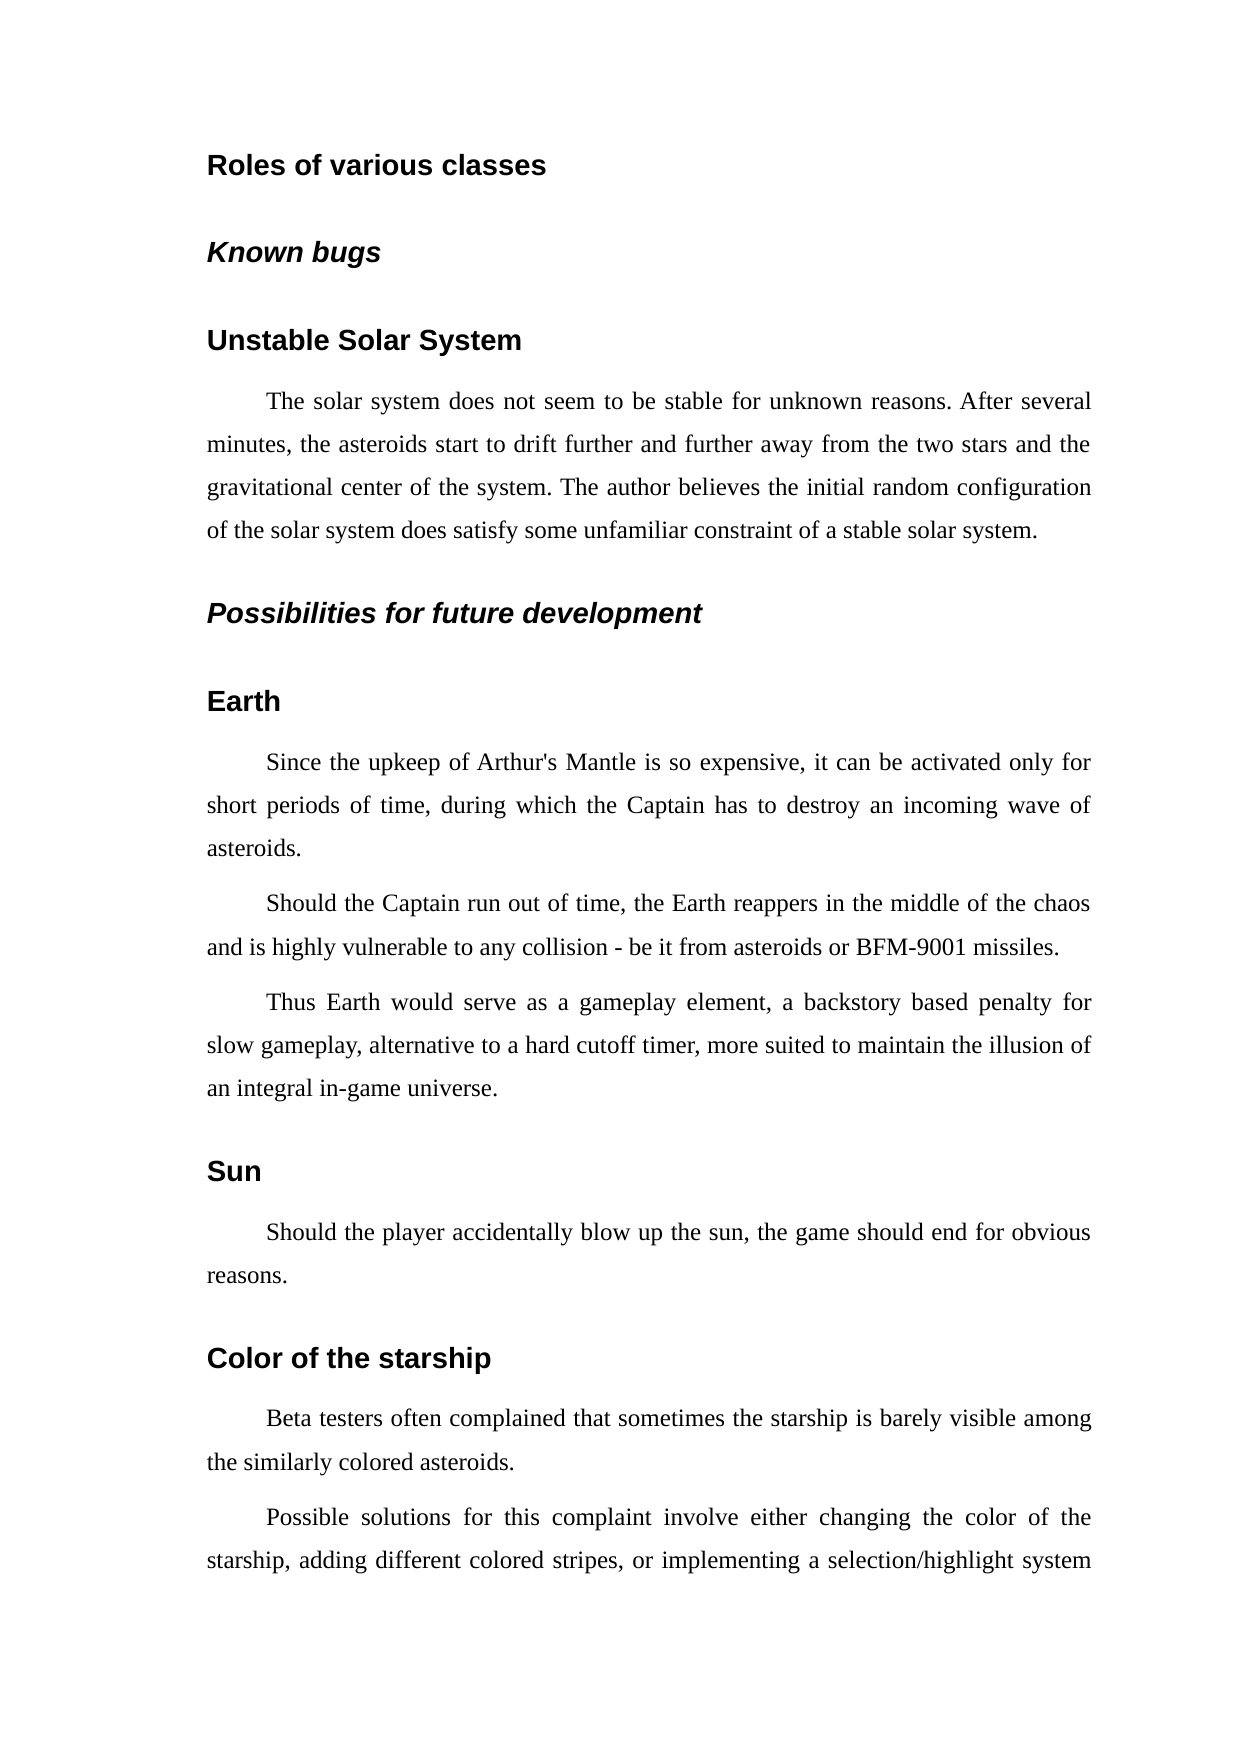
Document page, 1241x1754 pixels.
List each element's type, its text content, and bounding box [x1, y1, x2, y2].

text Should the player accidentally blow up the sun, the game should end for obvious reasons. [207, 1217, 1093, 1289]
text The solar system does not seem to be stable for unknown reasons. After several minutes, the asteroids start to drift further and further away from the two stars and the gravitational center of the system. The author believes the initial random configuration of the solar system does satisfy some unfamiliar constraint of a stable solar system. [207, 386, 1093, 544]
subtitle Possibilities for future development [207, 596, 1093, 629]
subtitle Unstable Solar System [207, 323, 1093, 357]
text Beta testers often complained that sometimes the starship is barely visible among the similarly colored asteroids. [207, 1403, 1093, 1475]
text Possible solutions for this complaint involve either changing the color of the starship, adding different colored stripes, or implementing a selection/highlight system [207, 1502, 1093, 1574]
subtitle Known bugs [207, 235, 1093, 269]
subtitle Color of the starship [207, 1341, 1093, 1374]
subtitle Roles of various classes [207, 148, 1093, 181]
text Should the Captain run out of time, the Earth reappers in the middle of the chaos and is highly vulnerable to any collision - be it from asteroids or BFM-9001 missiles. [207, 888, 1093, 960]
text Since the upkeep of Arthur's Mantle is so expensive, it can be activated only for short periods of time, during which the Captain has to destroy an incoming wave of asteroids. [207, 747, 1093, 862]
text Thus Earth would serve as a gameplay element, a backstory based penalty for slow gameplay, alternative to a hard cutoff timer, more suited to maintain the illusion of an integral in-game universe. [207, 987, 1093, 1102]
subtitle Sun [207, 1154, 1093, 1188]
subtitle Earth [207, 684, 1093, 717]
